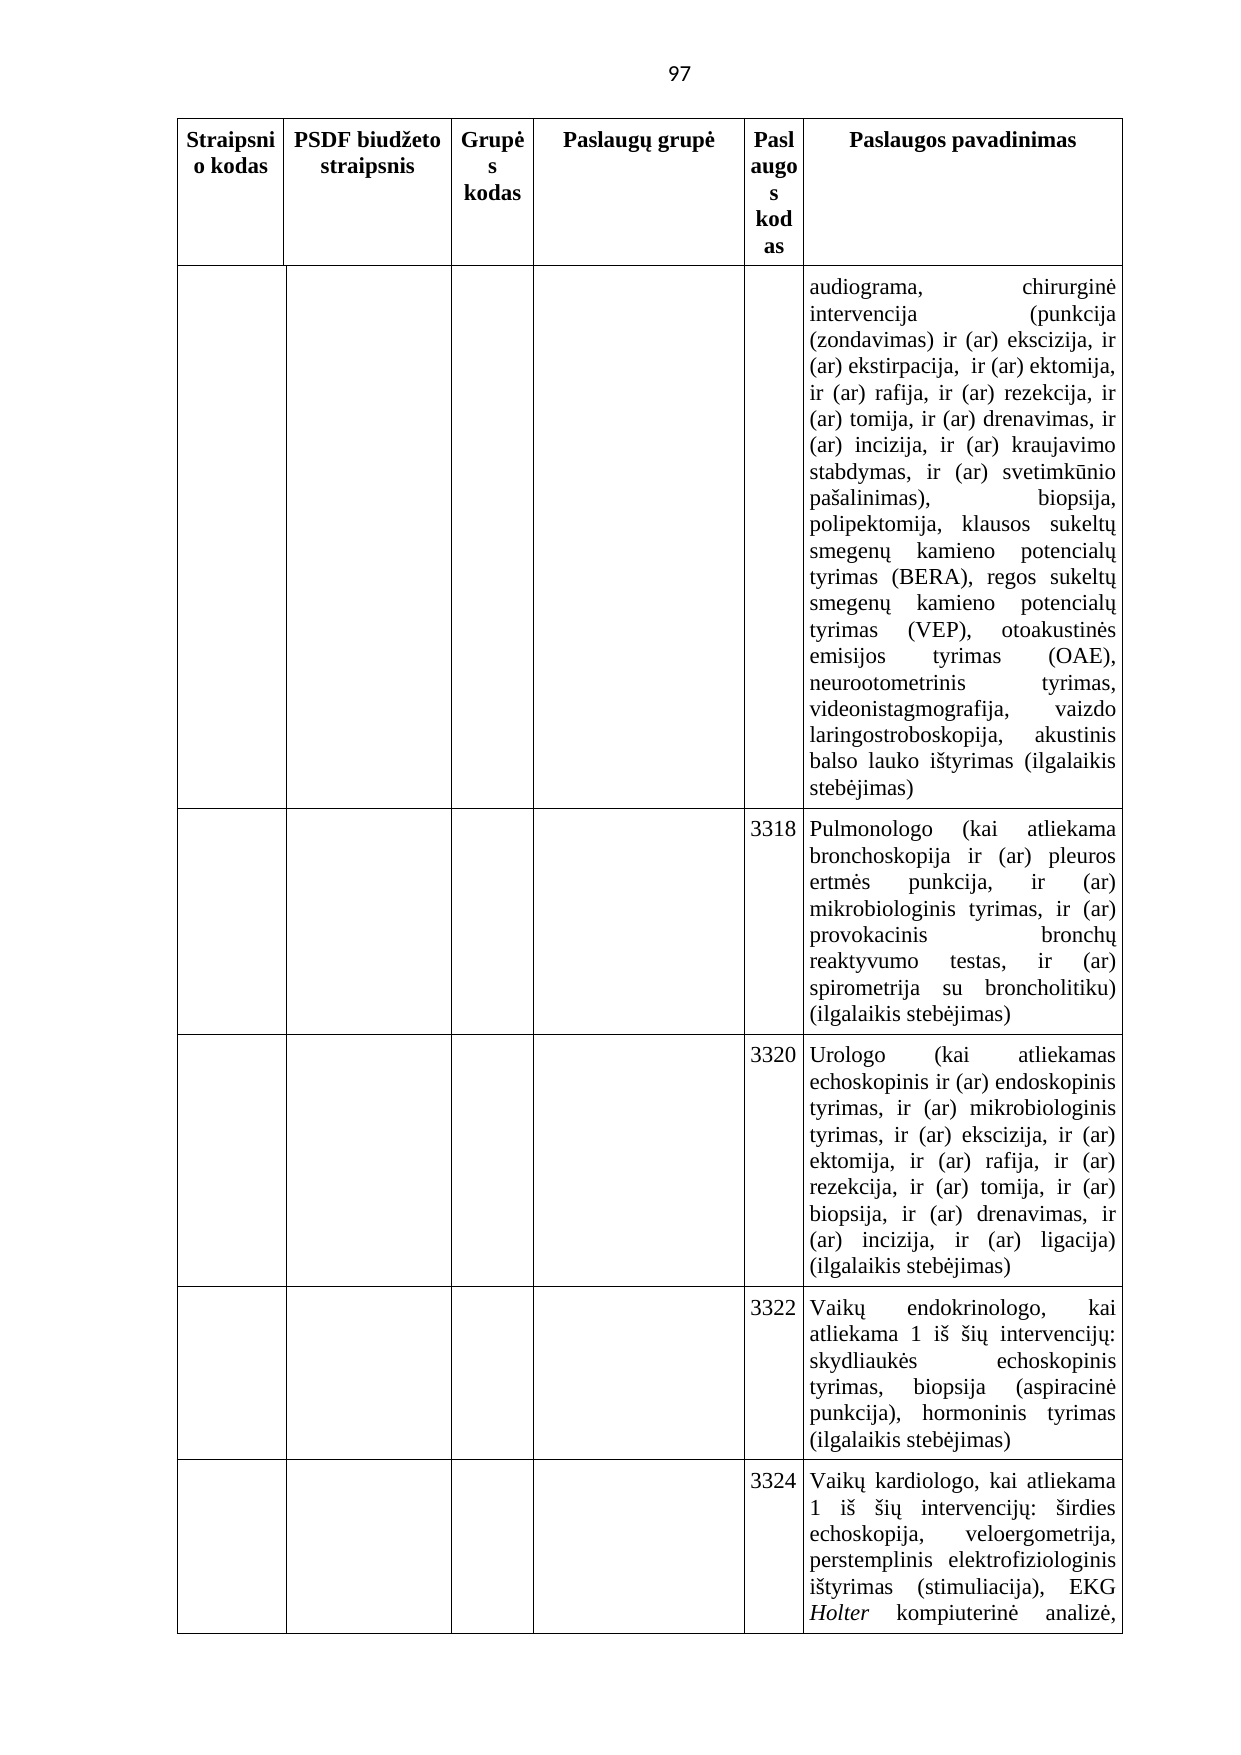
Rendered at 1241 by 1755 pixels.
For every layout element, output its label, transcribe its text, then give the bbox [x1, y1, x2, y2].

table_cell [287, 1460, 451, 1632]
table_cell Urologo (kai atliekamas echoskopinis ir (ar) endoskopinis tyrimas, ir (ar) mikrobiologinis tyrimas, ir (ar) ekscizija, ir (ar) ektomija, ir (ar) rafija, ir (ar) rezekcija, ir (ar) tomija, ir (ar) biopsija, ir (ar) drenavimas, ir (ar) incizija, ir (ar) ligacija) (ilgalaikis stebėjimas) [804, 1035, 1122, 1286]
table_cell [178, 809, 286, 1033]
table_cell 3324 [745, 1460, 803, 1632]
table_cell [178, 1460, 286, 1632]
table_header Grupės kodas [452, 119, 533, 265]
table_cell [745, 266, 803, 807]
table_cell Vaikų kardiologo, kai atliekama 1 iš šių intervencijų: širdies echoskopija, veloergometrija, perstemplinis elektrofiziologinis ištyrimas (stimuliacija), EKG Holter kompiuterinė analizė, [804, 1460, 1122, 1632]
table_header Straipsnio kodas [178, 119, 283, 265]
table_header Paslaugos pavadinimas [804, 119, 1122, 265]
table_cell audiograma, chirurginė intervencija (punkcija (zondavimas) ir (ar) ekscizija, ir (ar) ekstirpacija, ir (ar) ektomija, ir (ar) rafija, ir (ar) rezekcija, ir (ar) tomija, ir (ar) drenavimas, ir (ar) incizija, ir (ar) kraujavimo stabdymas, ir (ar) svetimkūnio pašalinimas), biopsija, polipektomija, klausos sukeltų smegenų kamieno potencialų tyrimas (BERA), regos sukeltų smegenų kamieno potencialų tyrimas (VEP), otoakustinės emisijos tyrimas (OAE), neurootometrinis tyrimas, videonistagmografija, vaizdo laringostroboskopija, akustinis balso lauko ištyrimas (ilgalaikis stebėjimas) [804, 266, 1122, 807]
table_cell [287, 1287, 451, 1459]
table_cell [534, 1287, 744, 1459]
table_cell [452, 266, 533, 807]
table_cell Vaikų endokrinologo, kai atliekama 1 iš šių intervencijų: skydliaukės echoskopinis tyrimas, biopsija (aspiracinė punkcija), hormoninis tyrimas (ilgalaikis stebėjimas) [804, 1287, 1122, 1459]
table_cell [287, 1035, 451, 1286]
table_cell Pulmonologo (kai atliekama bronchoskopija ir (ar) pleuros ertmės punkcija, ir (ar) mikrobiologinis tyrimas, ir (ar) provokacinis bronchų reaktyvumo testas, ir (ar) spirometrija su broncholitiku) (ilgalaikis stebėjimas) [804, 809, 1122, 1033]
table_cell [452, 1287, 533, 1459]
table_cell 3320 [745, 1035, 803, 1286]
table_cell [534, 1035, 744, 1286]
table_header Paslaugų grupė [534, 119, 744, 265]
table_cell [178, 1035, 286, 1286]
table_cell [178, 1287, 286, 1459]
table_cell [534, 266, 744, 807]
table_cell [287, 809, 451, 1033]
table_header PSDF biudžeto straipsnis [284, 119, 451, 265]
table_cell [287, 266, 451, 807]
table_cell [452, 1035, 533, 1286]
table_cell [452, 1460, 533, 1632]
table_cell 3318 [745, 809, 803, 1033]
table_cell [178, 266, 286, 807]
table_header Paslaugos kodas [745, 119, 803, 265]
table_cell [534, 809, 744, 1033]
table_cell 3322 [745, 1287, 803, 1459]
table_cell [534, 1460, 744, 1632]
table_cell [452, 809, 533, 1033]
